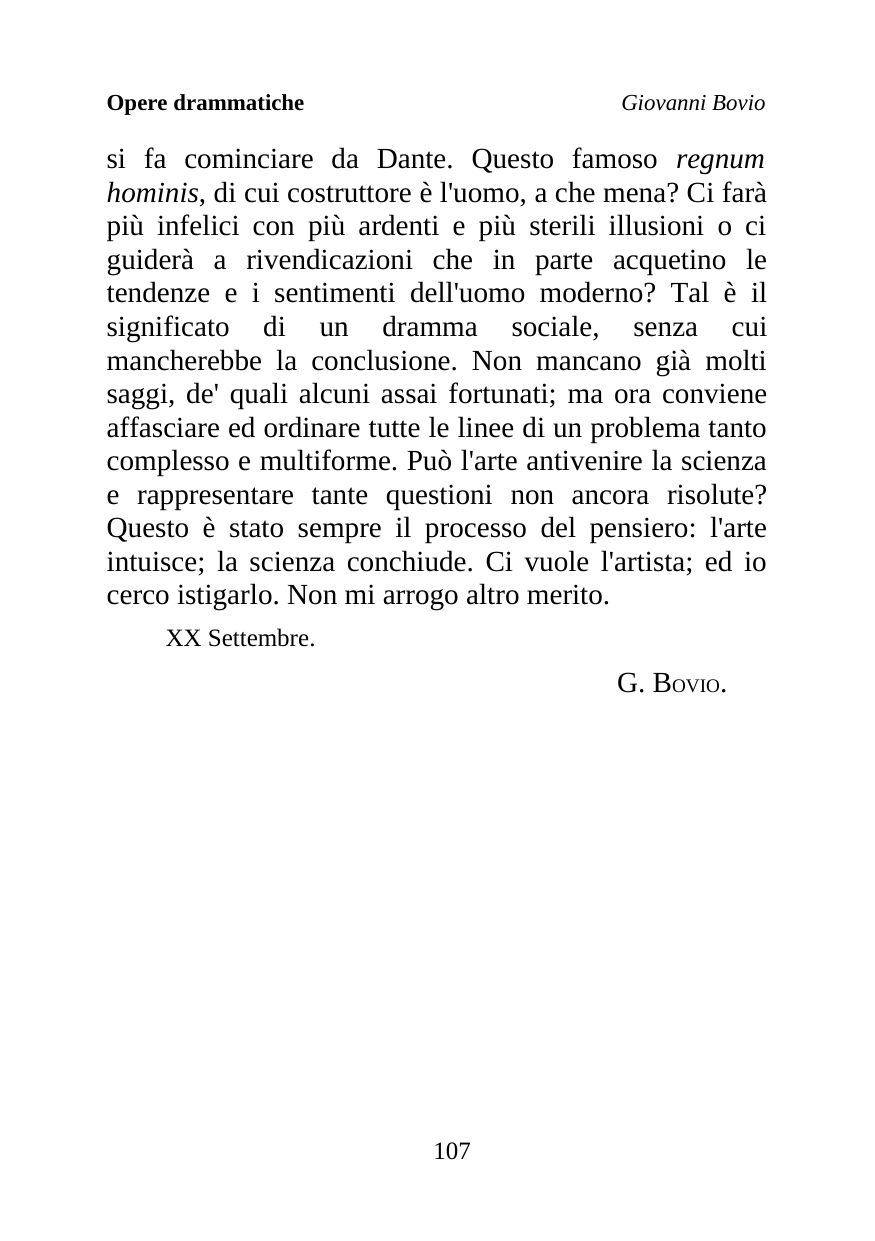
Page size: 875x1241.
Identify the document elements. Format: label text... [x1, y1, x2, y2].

text G. Bovio. [106, 665, 768, 698]
text si fa cominciare da Dante. Questo famoso regnum hominis, di cui costruttore è l'uomo, a che mena? Ci farà più infelici con più ardenti e più sterili illusioni o ci guiderà a rivendicazioni che in parte acquetino le tendenze e i sentimenti dell'uomo moderno? Tal è il significato di un dramma sociale, senza cui mancherebbe la conclusione. Non mancano già molti saggi, de' quali alcuni assai fortunati; ma ora conviene affasciare ed ordinare tutte le linee di un problema tanto complesso e multiforme. Può l'arte antivenire la scienza e rappresentare tante questioni non ancora risolute? Questo è stato sempre il processo del pensiero: l'arte intuisce; la scienza conchiude. Ci vuole l'artista; ed io cerco istigarlo. Non mi arrogo altro merito. [106, 141, 768, 611]
text XX Settembre. [106, 623, 768, 652]
